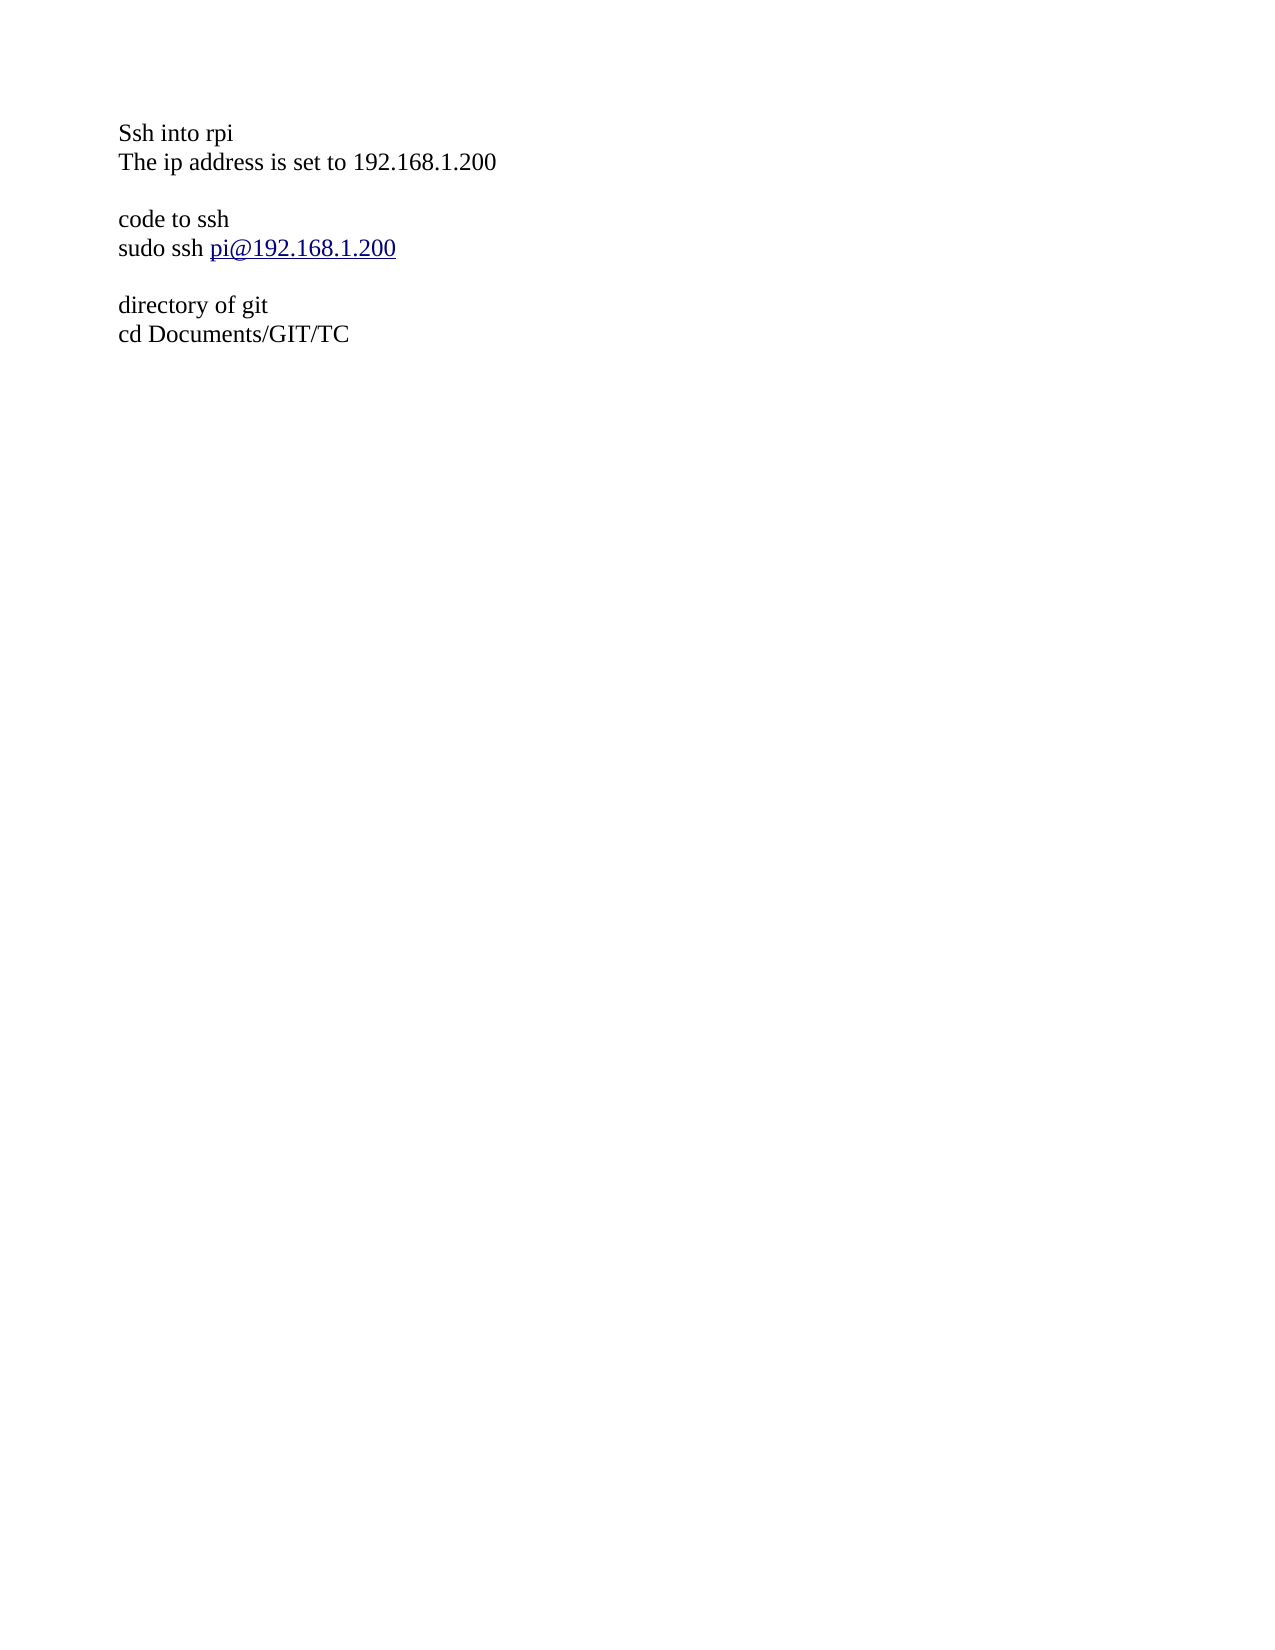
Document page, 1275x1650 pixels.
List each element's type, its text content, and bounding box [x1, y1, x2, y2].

text cd Documents/GIT/TC [118, 319, 1157, 348]
text Ssh into rpi [118, 118, 1157, 147]
text The ip address is set to 192.168.1.200 [118, 147, 1157, 176]
text code to ssh [118, 204, 1157, 233]
text directory of git [118, 291, 1157, 319]
text sudo ssh pi@192.168.1.200 [118, 233, 1157, 262]
